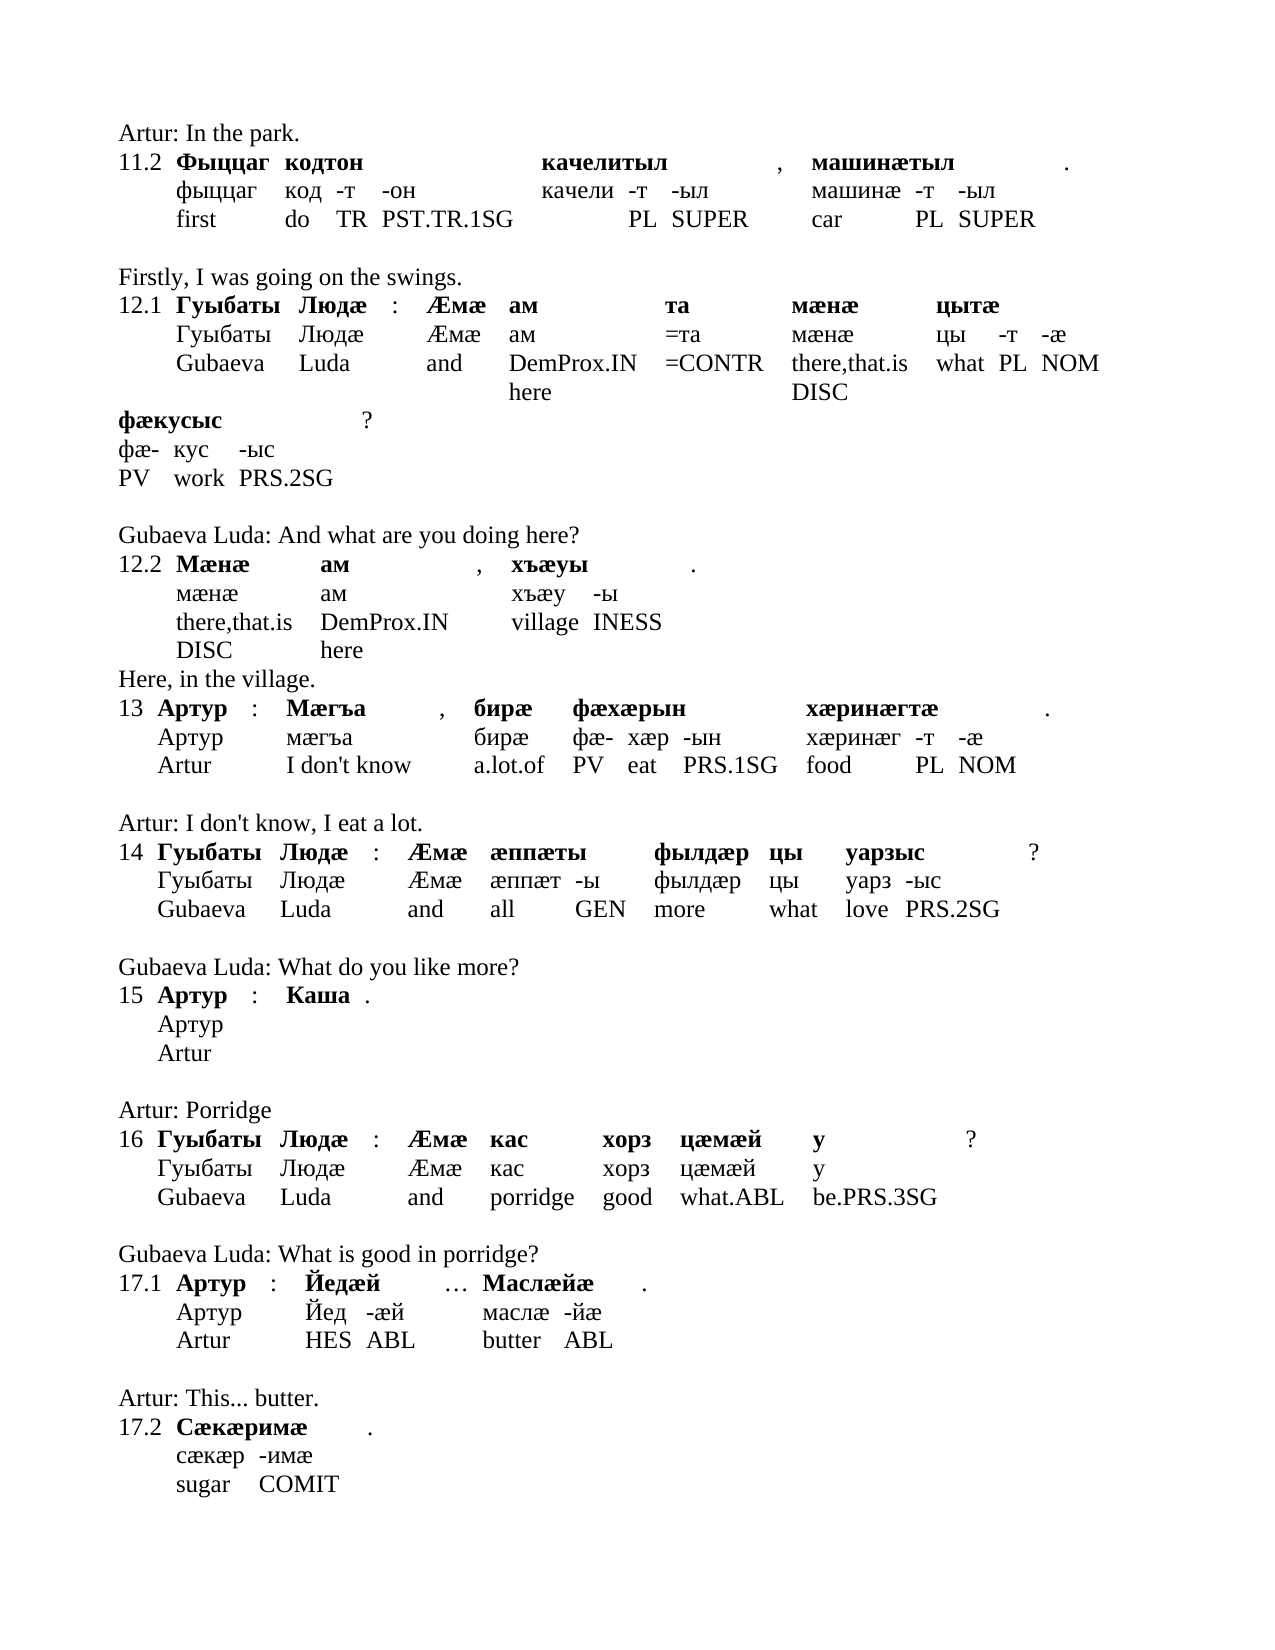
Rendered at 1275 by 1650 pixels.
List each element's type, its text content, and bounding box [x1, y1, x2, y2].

text фæ- [572, 722, 614, 751]
text PST.TR.1SG [382, 204, 514, 233]
text car [811, 204, 901, 233]
text мæнæ [176, 578, 292, 607]
text кас [490, 1124, 588, 1153]
text … [443, 1268, 469, 1297]
text та [665, 291, 778, 319]
text DISC [791, 377, 922, 406]
text -ыс [905, 866, 1000, 894]
text 13 [118, 693, 143, 722]
text Гуыбаты [157, 1124, 266, 1153]
text ABL [366, 1326, 416, 1354]
text -т [915, 176, 944, 204]
text качелитыл [541, 147, 763, 176]
text TR [336, 204, 368, 233]
text more [654, 894, 741, 923]
text here [320, 636, 462, 664]
text , [439, 693, 460, 722]
text , [476, 549, 497, 578]
text love [845, 894, 891, 923]
text eat [627, 751, 669, 779]
text хъæу [511, 578, 579, 607]
text цы [769, 837, 832, 866]
text Йед [305, 1297, 352, 1326]
text Артур [176, 1297, 242, 1326]
text фылдæр [654, 837, 755, 866]
text машинæ [811, 176, 901, 204]
text 17.1 [118, 1268, 162, 1297]
text Артур [176, 1268, 256, 1297]
text маслæ [482, 1297, 550, 1326]
text фылдæр [654, 866, 741, 894]
text Artur: In the park. [118, 118, 1249, 147]
text PRS.2SG [238, 463, 334, 492]
text ам [320, 549, 462, 578]
text Æмæ [426, 291, 495, 319]
text Luda [299, 348, 364, 377]
text -ыл [958, 176, 1036, 204]
text Людæ [299, 319, 364, 348]
text 12.1 [118, 291, 162, 319]
text фæ- [118, 434, 159, 463]
text : [270, 1268, 291, 1297]
text цытæ [936, 291, 1113, 319]
text ? [361, 406, 382, 434]
text Людæ [280, 1153, 345, 1182]
text porridge [490, 1182, 575, 1211]
text . [1063, 147, 1084, 176]
text -он [382, 176, 514, 204]
text мæнæ [791, 291, 922, 319]
text butter [482, 1326, 550, 1354]
text . [641, 1268, 662, 1297]
text -т [998, 319, 1027, 348]
text Гуыбаты [157, 837, 266, 866]
text цы [936, 319, 984, 348]
text there,that.is [791, 348, 908, 377]
text Мæгъа [286, 693, 425, 722]
text Гуыбаты [176, 291, 285, 319]
text what [769, 894, 818, 923]
text машинæтыл [811, 147, 1049, 176]
text ? [1028, 837, 1049, 866]
text ABL [563, 1326, 613, 1354]
text Æмæ [407, 866, 462, 894]
text NOM [958, 751, 1017, 779]
text Luda [280, 894, 345, 923]
text and [407, 894, 462, 923]
text Гуыбаты [157, 866, 252, 894]
text Артур [157, 981, 237, 1009]
text цæмæй [680, 1153, 785, 1182]
text : [391, 291, 412, 319]
text PV [118, 463, 159, 492]
text Маслæйæ [482, 1268, 627, 1297]
text good [602, 1182, 652, 1211]
text 14 [118, 837, 143, 866]
text Artur [157, 751, 223, 779]
text Luda [280, 1182, 345, 1211]
text village [511, 607, 579, 636]
text Artur: I don't know, I eat a lot. [118, 808, 1249, 837]
text GEN [575, 894, 626, 923]
text PL [915, 751, 944, 779]
text . [690, 549, 711, 578]
text фæкусыс [118, 406, 348, 434]
text 12.2 [118, 549, 162, 578]
text Æмæ [407, 1124, 476, 1153]
text Мæнæ [176, 549, 306, 578]
text -имæ [259, 1441, 339, 1469]
text Gubaeva Luda: What do you like more? [118, 952, 1249, 981]
text PL [998, 348, 1027, 377]
text хæринæгтæ [806, 693, 1030, 722]
text æппæты [490, 837, 640, 866]
text NOM [1041, 348, 1100, 377]
text Æмæ [426, 319, 481, 348]
text хорз [602, 1124, 666, 1153]
text хæр [627, 722, 669, 751]
text -ын [683, 722, 778, 751]
text кас [490, 1153, 575, 1182]
text be.PRS.3SG [813, 1182, 938, 1211]
text хъæуы [511, 549, 676, 578]
text Гуыбаты [157, 1153, 252, 1182]
text Artur [176, 1326, 242, 1354]
text Каша [286, 981, 350, 1009]
text Артур [157, 693, 237, 722]
text 11.2 [118, 147, 162, 176]
text мæнæ [791, 319, 908, 348]
text PL [915, 204, 944, 233]
text -т [628, 176, 657, 204]
text Æмæ [407, 1153, 462, 1182]
text Артур [157, 1009, 223, 1038]
text =CONTR [665, 348, 764, 377]
text HES [305, 1326, 352, 1354]
text Gubaeva Luda: And what are you doing here? [118, 521, 1249, 549]
text -ыл [671, 176, 749, 204]
text Артур [157, 722, 223, 751]
text do [284, 204, 322, 233]
text цæмæй [680, 1124, 799, 1153]
text хæринæг [806, 722, 901, 751]
text бирæ [474, 722, 545, 751]
text DemProx.IN [509, 348, 637, 377]
text . [1044, 693, 1065, 722]
text -т [336, 176, 368, 204]
text ам [320, 578, 449, 607]
text фæхæрын [572, 693, 792, 722]
text PL [628, 204, 657, 233]
text first [176, 204, 257, 233]
text what [936, 348, 984, 377]
text Гуыбаты [176, 319, 271, 348]
text хорз [602, 1153, 652, 1182]
text INESS [593, 607, 662, 636]
text DISC [176, 636, 306, 664]
text COMIT [259, 1469, 339, 1498]
text sugar [176, 1469, 245, 1498]
text PV [572, 751, 614, 779]
text a.lot.of [474, 751, 545, 779]
text Фыццаг [176, 147, 271, 176]
text код [284, 176, 322, 204]
text у [813, 1153, 938, 1182]
text 16 [118, 1124, 143, 1153]
text фыццаг [176, 176, 257, 204]
text ам [509, 319, 637, 348]
text SUPER [958, 204, 1036, 233]
text . [364, 981, 385, 1009]
text -æ [958, 722, 1017, 751]
text . [367, 1412, 388, 1441]
text and [407, 1182, 462, 1211]
text 15 [118, 981, 143, 1009]
text кодтон [284, 147, 528, 176]
text : [373, 837, 394, 866]
text PRS.2SG [905, 894, 1000, 923]
text DemProx.IN [320, 607, 449, 636]
text Людæ [299, 291, 378, 319]
text Людæ [280, 866, 345, 894]
text Gubaeva [157, 1182, 252, 1211]
text уарз [845, 866, 891, 894]
text -æй [366, 1297, 416, 1326]
text Людæ [280, 1124, 359, 1153]
text and [426, 348, 481, 377]
text Gubaeva [157, 894, 252, 923]
text Firstly, I was going on the swings. [118, 262, 1249, 291]
text 17.2 [118, 1412, 162, 1441]
text Æмæ [407, 837, 476, 866]
text Gubaeva Luda: What is good in porridge? [118, 1239, 1249, 1268]
text у [813, 1124, 952, 1153]
text качели [541, 176, 614, 204]
text Йедæй [305, 1268, 430, 1297]
text -æ [1041, 319, 1100, 348]
text -ы [593, 578, 662, 607]
text Gubaeva [176, 348, 271, 377]
text ам [509, 291, 651, 319]
text : [373, 1124, 394, 1153]
text , [777, 147, 798, 176]
text all [490, 894, 561, 923]
text : [251, 981, 272, 1009]
text SUPER [671, 204, 749, 233]
text Artur: Porridge [118, 1096, 1249, 1124]
text here [509, 377, 651, 406]
text Artur: This... butter. [118, 1383, 1249, 1412]
text -ыс [238, 434, 334, 463]
text I don't know [286, 751, 411, 779]
text there,that.is [176, 607, 292, 636]
text Людæ [280, 837, 359, 866]
text сæкæр [176, 1441, 245, 1469]
text PRS.1SG [683, 751, 778, 779]
text : [251, 693, 272, 722]
text мæгъа [286, 722, 411, 751]
text кус [173, 434, 225, 463]
text food [806, 751, 901, 779]
text =та [665, 319, 764, 348]
text -ы [575, 866, 626, 894]
text уарзыс [845, 837, 1014, 866]
text ? [965, 1124, 986, 1153]
text æппæт [490, 866, 561, 894]
text what.ABL [680, 1182, 785, 1211]
text -т [915, 722, 944, 751]
text бирæ [474, 693, 558, 722]
text work [173, 463, 225, 492]
text Сæкæримæ [176, 1412, 353, 1441]
text Here, in the village. [118, 664, 1249, 693]
text -йæ [563, 1297, 613, 1326]
text цы [769, 866, 818, 894]
text Artur [157, 1038, 223, 1067]
